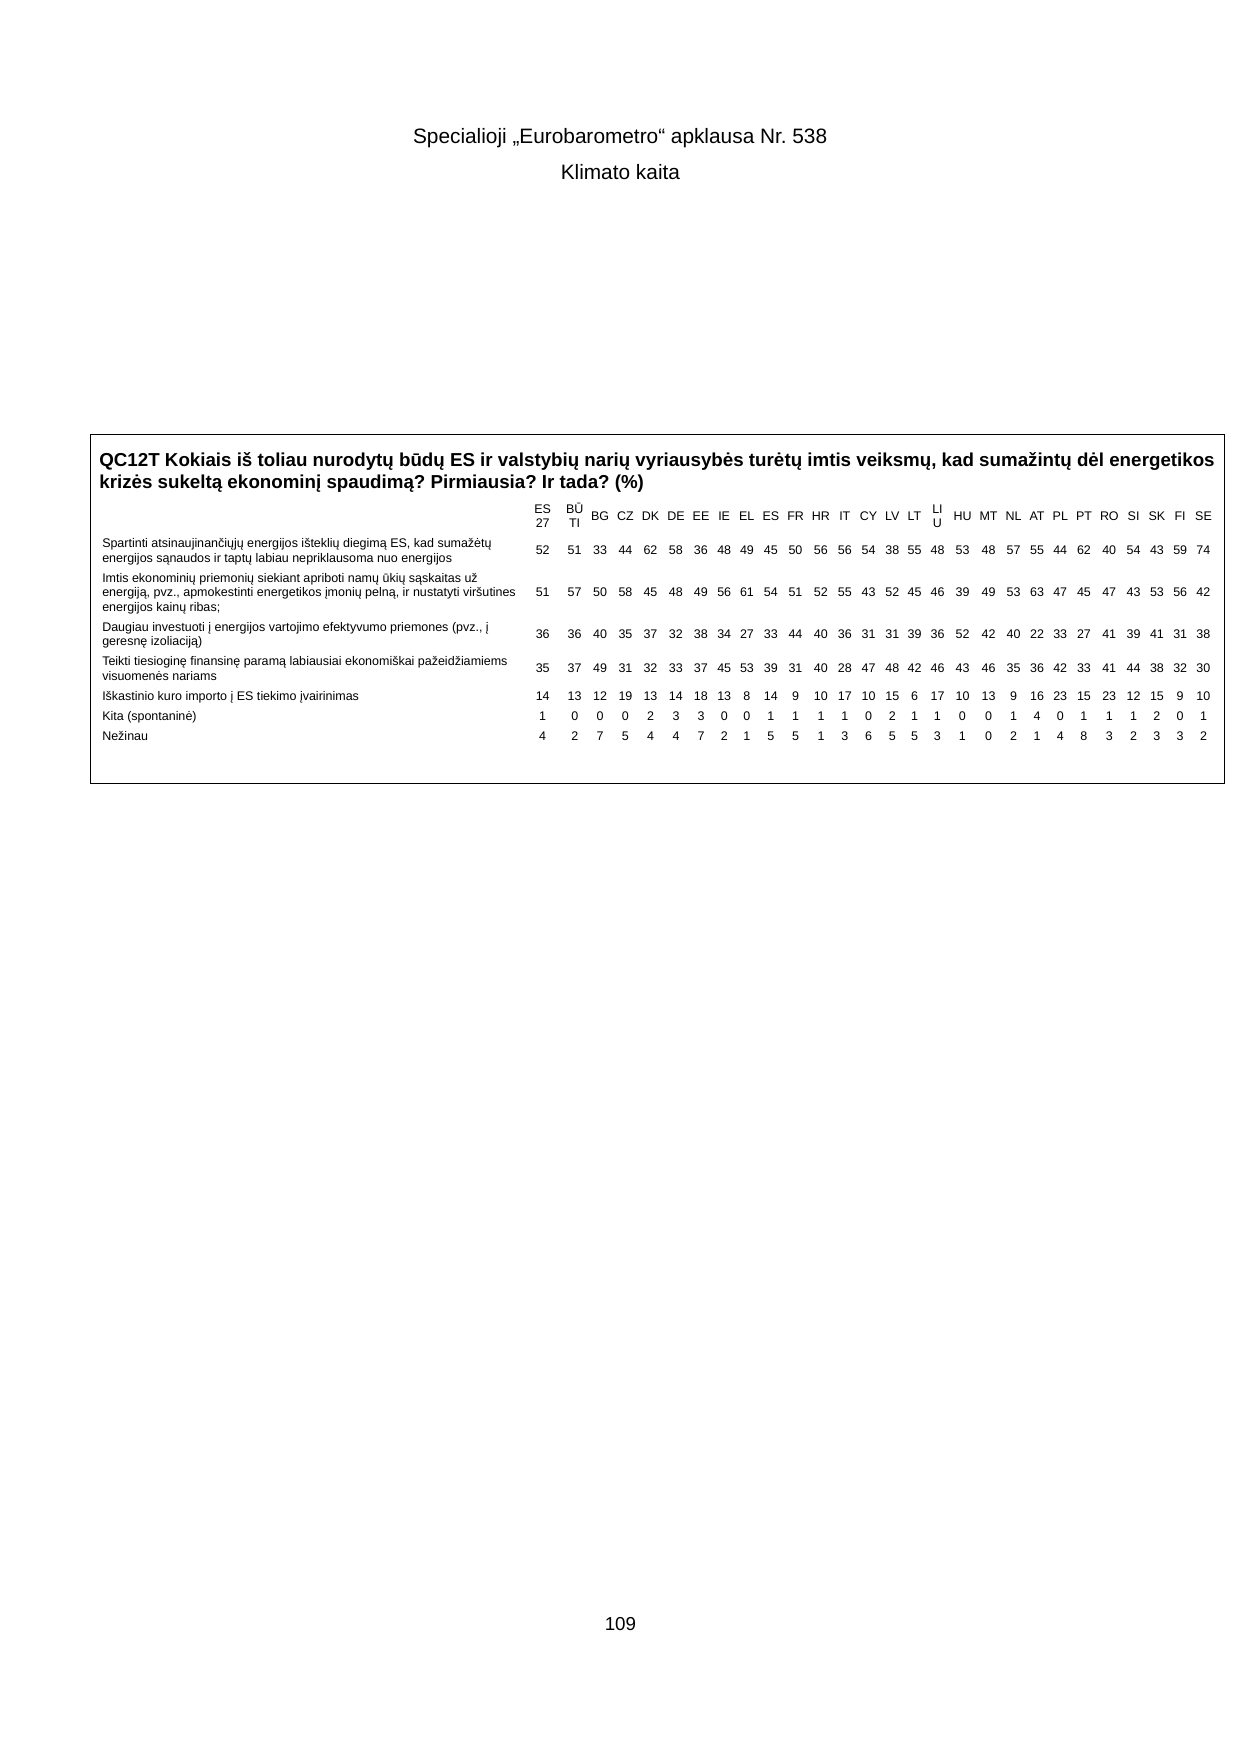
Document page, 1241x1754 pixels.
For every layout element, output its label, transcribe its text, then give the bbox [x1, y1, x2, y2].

table_cell 31 [1169, 616, 1191, 651]
table_cell 50 [587, 568, 613, 616]
table_cell 30 [1191, 651, 1216, 686]
table_cell 1 [808, 726, 834, 746]
table_cell 10 [949, 686, 975, 706]
table_header FR [783, 498, 808, 533]
table_header HU [949, 498, 975, 533]
table_cell 45 [758, 533, 783, 567]
table_cell 46 [975, 651, 1001, 686]
table_cell 55 [903, 533, 925, 567]
table_cell 1 [903, 706, 925, 726]
table_cell 17 [925, 686, 949, 706]
table_cell 15 [881, 686, 903, 706]
table_cell 52 [523, 533, 562, 567]
table_cell 7 [688, 726, 713, 746]
table_cell 35 [1001, 651, 1025, 686]
table_cell 31 [783, 651, 808, 686]
table_cell 0 [975, 726, 1001, 746]
table_cell 36 [925, 616, 949, 651]
table_header ES [758, 498, 783, 533]
table_header EE [688, 498, 713, 533]
table_cell 36 [523, 616, 562, 651]
table_cell 1 [523, 706, 562, 726]
table_cell 12 [587, 686, 613, 706]
table_cell 14 [523, 686, 562, 706]
table_cell 0 [713, 706, 735, 726]
table_cell 16 [1025, 686, 1048, 706]
table_cell 40 [808, 616, 834, 651]
table_cell 4 [1048, 726, 1072, 746]
table_cell 62 [638, 533, 663, 567]
table_cell 62 [1072, 533, 1096, 567]
table_cell 15 [1144, 686, 1169, 706]
table_cell 32 [663, 616, 688, 651]
table_cell 1 [1001, 706, 1025, 726]
table_cell 18 [688, 686, 713, 706]
table_cell 51 [523, 568, 562, 616]
table_cell 1 [783, 706, 808, 726]
table_cell 2 [1144, 706, 1169, 726]
text QC12T Kokiais iš toliau nurodytų būdų ES ir valstybių narių vyriausybės turėtų imtis veiksmų, kad sumažintų dėl energetikos krizės sukeltą ekonominį spaudimą? Pirmiausia? Ir tada? (%) [99, 449, 1216, 492]
table_cell 0 [856, 706, 881, 726]
table_cell 14 [758, 686, 783, 706]
table_cell 5 [613, 726, 637, 746]
table_cell 38 [1191, 616, 1216, 651]
table_cell 36 [834, 616, 856, 651]
table_cell 17 [834, 686, 856, 706]
table_cell 36 [562, 616, 587, 651]
table_header SI [1123, 498, 1144, 533]
table_cell 1 [834, 706, 856, 726]
table_cell 1 [808, 706, 834, 726]
table_cell Iškastinio kuro importo į ES tiekimo įvairinimas [99, 686, 523, 706]
table_cell 9 [1169, 686, 1191, 706]
table_cell 53 [949, 533, 975, 567]
table_cell 0 [562, 706, 587, 726]
table_cell Kita (spontaninė) [99, 706, 523, 726]
table_cell 3 [834, 726, 856, 746]
table_cell 53 [1144, 568, 1169, 616]
table_cell 22 [1025, 616, 1048, 651]
table_header MT [975, 498, 1001, 533]
table_cell 56 [713, 568, 735, 616]
table_cell 8 [1072, 726, 1096, 746]
table_cell 8 [735, 686, 758, 706]
table_cell 23 [1096, 686, 1122, 706]
table_cell 1 [758, 706, 783, 726]
table_cell 43 [856, 568, 881, 616]
table_cell 1 [1096, 706, 1122, 726]
table_header LIU [925, 498, 949, 533]
table_cell 56 [1169, 568, 1191, 616]
table_cell 31 [881, 616, 903, 651]
table_cell 2 [881, 706, 903, 726]
table_cell 31 [856, 616, 881, 651]
table_cell 6 [856, 726, 881, 746]
table_header AT [1025, 498, 1048, 533]
table_cell 3 [663, 706, 688, 726]
table_header PL [1048, 498, 1072, 533]
table_cell 74 [1191, 533, 1216, 567]
table_header PT [1072, 498, 1096, 533]
table_cell 37 [638, 616, 663, 651]
table_cell 0 [1169, 706, 1191, 726]
table_cell 10 [856, 686, 881, 706]
table_cell 55 [834, 568, 856, 616]
table_cell 51 [562, 533, 587, 567]
table_cell 4 [1025, 706, 1048, 726]
table_cell 42 [903, 651, 925, 686]
table_cell 1 [1025, 726, 1048, 746]
table_cell 4 [523, 726, 562, 746]
table_cell 40 [1001, 616, 1025, 651]
table_header CY [856, 498, 881, 533]
table_cell 0 [613, 706, 637, 726]
table_cell 39 [1123, 616, 1144, 651]
table_cell 49 [688, 568, 713, 616]
table_cell 37 [688, 651, 713, 686]
table_cell 4 [638, 726, 663, 746]
table_cell 5 [881, 726, 903, 746]
table_cell 14 [663, 686, 688, 706]
table_cell 56 [834, 533, 856, 567]
table_cell 59 [1169, 533, 1191, 567]
table_cell 38 [688, 616, 713, 651]
table_cell 33 [758, 616, 783, 651]
table_cell 4 [663, 726, 688, 746]
table_cell 13 [638, 686, 663, 706]
table_cell 47 [1048, 568, 1072, 616]
table_cell 48 [975, 533, 1001, 567]
table_header LT [903, 498, 925, 533]
table_cell 10 [808, 686, 834, 706]
table_cell 1 [949, 726, 975, 746]
table_cell 0 [735, 706, 758, 726]
table_cell 42 [1048, 651, 1072, 686]
table_cell 44 [783, 616, 808, 651]
table_cell 10 [1191, 686, 1216, 706]
table_header IE [713, 498, 735, 533]
table_header IT [834, 498, 856, 533]
table_cell 2 [1123, 726, 1144, 746]
table_header HR [808, 498, 834, 533]
table_cell 48 [881, 651, 903, 686]
table_cell 27 [735, 616, 758, 651]
table_cell 46 [925, 568, 949, 616]
table_cell 35 [613, 616, 637, 651]
table_cell 58 [663, 533, 688, 567]
table_header NL [1001, 498, 1025, 533]
table_cell 9 [1001, 686, 1025, 706]
table_cell 53 [735, 651, 758, 686]
table_cell 53 [1001, 568, 1025, 616]
table_cell 49 [735, 533, 758, 567]
table_cell 41 [1096, 616, 1122, 651]
table_cell 1 [1072, 706, 1096, 726]
table_cell 37 [562, 651, 587, 686]
table_cell 34 [713, 616, 735, 651]
table_cell 41 [1144, 616, 1169, 651]
table_cell 3 [1096, 726, 1122, 746]
table_cell 42 [1191, 568, 1216, 616]
table_cell 40 [1096, 533, 1122, 567]
table_cell 2 [1191, 726, 1216, 746]
table_cell Daugiau investuoti į energijos vartojimo efektyvumo priemones (pvz., į geresnę izoliaciją) [99, 616, 523, 651]
table_cell 51 [783, 568, 808, 616]
table_header SK [1144, 498, 1169, 533]
table_cell 1 [735, 726, 758, 746]
table_cell 44 [1048, 533, 1072, 567]
table_cell 61 [735, 568, 758, 616]
table_cell 41 [1096, 651, 1122, 686]
table_cell 52 [949, 616, 975, 651]
table_header CZ [613, 498, 637, 533]
table_cell 56 [808, 533, 834, 567]
table_cell 3 [688, 706, 713, 726]
table_cell 39 [949, 568, 975, 616]
table_cell 36 [688, 533, 713, 567]
table_cell 32 [1169, 651, 1191, 686]
table_cell 0 [949, 706, 975, 726]
table_cell 45 [1072, 568, 1096, 616]
table_cell 15 [1072, 686, 1096, 706]
table_cell 1 [1191, 706, 1216, 726]
table_cell 40 [587, 616, 613, 651]
table_header RO [1096, 498, 1122, 533]
table_cell 49 [975, 568, 1001, 616]
table_cell 27 [1072, 616, 1096, 651]
table_header DE [663, 498, 688, 533]
table_cell 38 [1144, 651, 1169, 686]
table_cell 1 [925, 706, 949, 726]
table_cell Spartinti atsinaujinančiųjų energijos išteklių diegimą ES, kad sumažėtų energijos sąnaudos ir taptų labiau nepriklausoma nuo energijos [99, 533, 523, 567]
table_cell 12 [1123, 686, 1144, 706]
table_cell 57 [1001, 533, 1025, 567]
table_cell 5 [758, 726, 783, 746]
table_cell 33 [663, 651, 688, 686]
table_cell 23 [1048, 686, 1072, 706]
table_cell 0 [1048, 706, 1072, 726]
table_cell 3 [1169, 726, 1191, 746]
table_header EL [735, 498, 758, 533]
table_header FI [1169, 498, 1191, 533]
table_cell 31 [613, 651, 637, 686]
table_cell 2 [713, 726, 735, 746]
table_cell 7 [587, 726, 613, 746]
table_cell 28 [834, 651, 856, 686]
table_cell 2 [638, 706, 663, 726]
table_cell 63 [1025, 568, 1048, 616]
table_cell 48 [713, 533, 735, 567]
table_cell 54 [758, 568, 783, 616]
table_cell 33 [587, 533, 613, 567]
table_cell 13 [975, 686, 1001, 706]
table_cell 42 [975, 616, 1001, 651]
table_cell 55 [1025, 533, 1048, 567]
table_cell 58 [613, 568, 637, 616]
table_header DK [638, 498, 663, 533]
table_cell Imtis ekonominių priemonių siekiant apriboti namų ūkių sąskaitas už energiją, pvz., apmokestinti energetikos įmonių pelną, ir nustatyti viršutines energijos kainų ribas; [99, 568, 523, 616]
table_cell 44 [613, 533, 637, 567]
table_cell 50 [783, 533, 808, 567]
table_cell 54 [1123, 533, 1144, 567]
table_cell 45 [638, 568, 663, 616]
table_cell 40 [808, 651, 834, 686]
table_cell 3 [1144, 726, 1169, 746]
table_cell 48 [663, 568, 688, 616]
table_cell 19 [613, 686, 637, 706]
table_header BG [587, 498, 613, 533]
table_cell 13 [713, 686, 735, 706]
table_cell 39 [758, 651, 783, 686]
table_header ES 27 [523, 498, 562, 533]
table_cell 45 [903, 568, 925, 616]
table_cell 35 [523, 651, 562, 686]
table_cell 6 [903, 686, 925, 706]
table_cell 39 [903, 616, 925, 651]
table_cell 33 [1072, 651, 1096, 686]
table_cell 3 [925, 726, 949, 746]
table_cell 5 [783, 726, 808, 746]
table_cell 38 [881, 533, 903, 567]
table_cell 46 [925, 651, 949, 686]
table_cell 9 [783, 686, 808, 706]
table_cell 0 [975, 706, 1001, 726]
table_header BŪTI [562, 498, 587, 533]
table_cell 47 [1096, 568, 1122, 616]
table_cell 45 [713, 651, 735, 686]
table_cell 33 [1048, 616, 1072, 651]
table_cell Nežinau [99, 726, 523, 746]
table_cell 54 [856, 533, 881, 567]
table_cell 5 [903, 726, 925, 746]
table_cell 0 [587, 706, 613, 726]
table_cell 32 [638, 651, 663, 686]
table_cell 57 [562, 568, 587, 616]
table_cell 49 [587, 651, 613, 686]
table_header LV [881, 498, 903, 533]
table_cell 47 [856, 651, 881, 686]
table_header SE [1191, 498, 1216, 533]
table_cell 2 [562, 726, 587, 746]
table_cell 43 [949, 651, 975, 686]
table_cell 13 [562, 686, 587, 706]
table_header [99, 498, 523, 533]
table_cell 1 [1123, 706, 1144, 726]
table_cell 44 [1123, 651, 1144, 686]
table_cell Teikti tiesioginę finansinę paramą labiausiai ekonomiškai pažeidžiamiems visuomenės nariams [99, 651, 523, 686]
table_cell 2 [1001, 726, 1025, 746]
table_cell 52 [808, 568, 834, 616]
table_cell 52 [881, 568, 903, 616]
table_cell 43 [1123, 568, 1144, 616]
table_cell 36 [1025, 651, 1048, 686]
table_cell 48 [925, 533, 949, 567]
table_cell 43 [1144, 533, 1169, 567]
